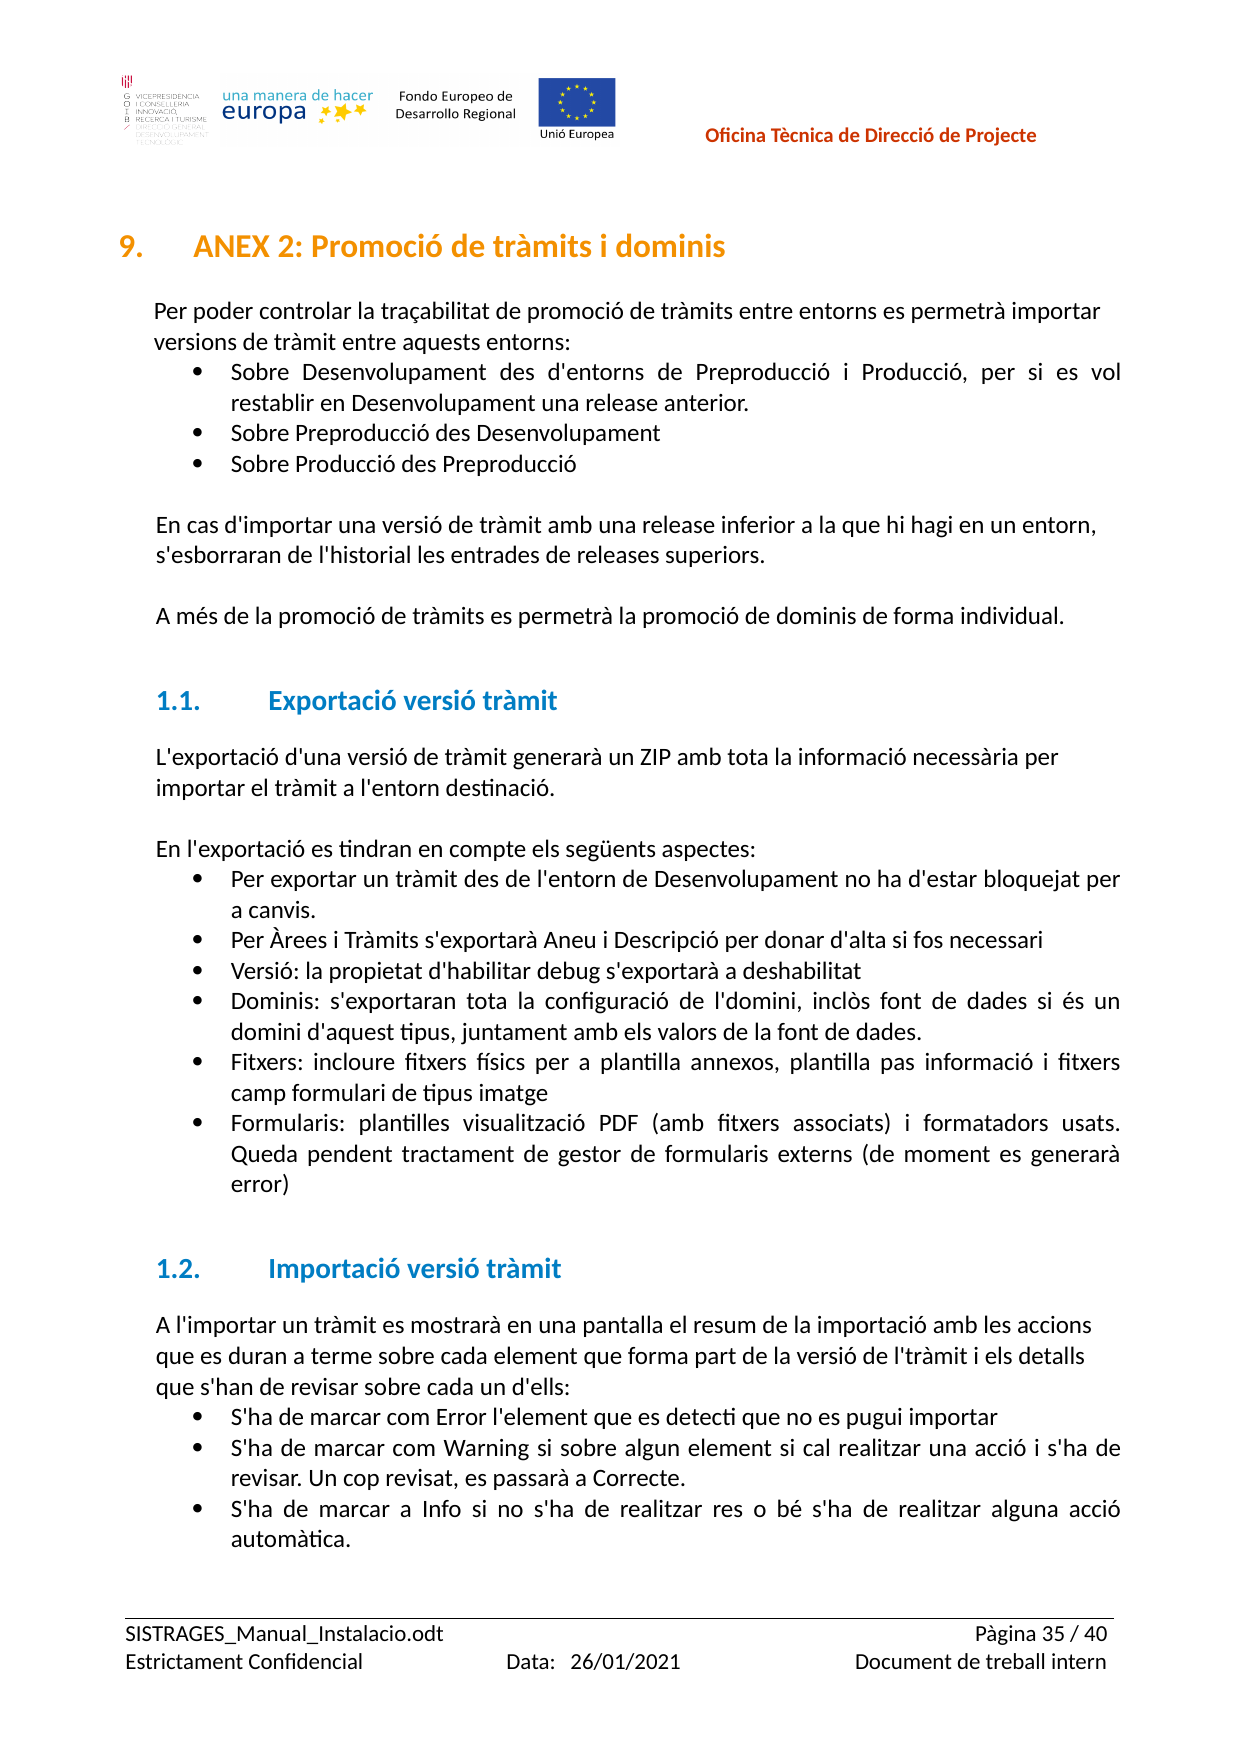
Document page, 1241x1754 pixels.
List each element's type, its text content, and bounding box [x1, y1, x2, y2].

list S'ha de marcar a Info si no s'ha de realitzar res o bé s'ha de realitzar alguna acció automàtica. [193, 1493, 1122, 1554]
picture [118, 73, 213, 147]
text En l'exportació es tindran en compte els següents aspectes: [156, 833, 1122, 863]
list Sobre Preproducció des Desenvolupament [193, 417, 1122, 448]
text A l'importar un tràmit es mostrarà en una pantalla el resum de la importació amb les accions que es duran a terme sobre cada element que forma part de la versió de l'tràmit i els detalls que s'han de revisar sobre cada un d'ells: [156, 1309, 1122, 1401]
picture [219, 73, 621, 147]
subtitle Exportació versió tràmit [156, 682, 1122, 718]
text A més de la promoció de tràmits es permetrà la promoció de dominis de forma individual. [156, 600, 1122, 631]
list Dominis: s'exportaran tota la configuració de l'domini, inclòs font de dades si és un domini d'aquest tipus, juntament amb els valors de la font de dades. [193, 986, 1122, 1047]
list S'ha de marcar com Warning si sobre algun element si cal realitzar una acció i s'ha de revisar. Un cop revisat, es passarà a Correcte. [193, 1432, 1122, 1493]
list S'ha de marcar com Error l'element que es detecti que no es pugui importar [193, 1401, 1122, 1432]
list Fitxers: incloure fitxers físics per a plantilla annexos, plantilla pas informació i fitxers camp formulari de tipus imatge [193, 1047, 1122, 1108]
text L'exportació d'una versió de tràmit generarà un ZIP amb tota la informació necessària per importar el tràmit a l'entorn destinació. [156, 741, 1122, 802]
subtitle ANEX 2: Promoció de tràmits i dominis [118, 225, 1122, 266]
list Per Àrees i Tràmits s'exportarà Aneu i Descripció per donar d'alta si fos necessari [193, 924, 1122, 955]
list Per exportar un tràmit des de l'entorn de Desenvolupament no ha d'estar bloquejat per a canvis. [193, 863, 1122, 924]
list Sobre Desenvolupament des d'entorns de Preproducció i Producció, per si es vol restablir en Desenvolupament una release anterior. [193, 356, 1122, 417]
list Sobre Producció des Preproducció [193, 448, 1122, 478]
list Versió: la propietat d'habilitar debug s'exportarà a deshabilitat [193, 955, 1122, 986]
text En cas d'importar una versió de tràmit amb una release inferior a la que hi hagi en un entorn, s'esborraran de l'historial les entrades de releases superiors. [156, 509, 1122, 570]
list Formularis: plantilles visualització PDF (amb fitxers associats) i formatadors usats. Queda pendent tractament de gestor de formularis externs (de moment es generarà error) [193, 1108, 1122, 1199]
text Per poder controlar la traçabilitat de promoció de tràmits entre entorns es permetrà importar versions de tràmit entre aquests entorns: [153, 295, 1122, 356]
subtitle Importació versió tràmit [156, 1250, 1122, 1286]
